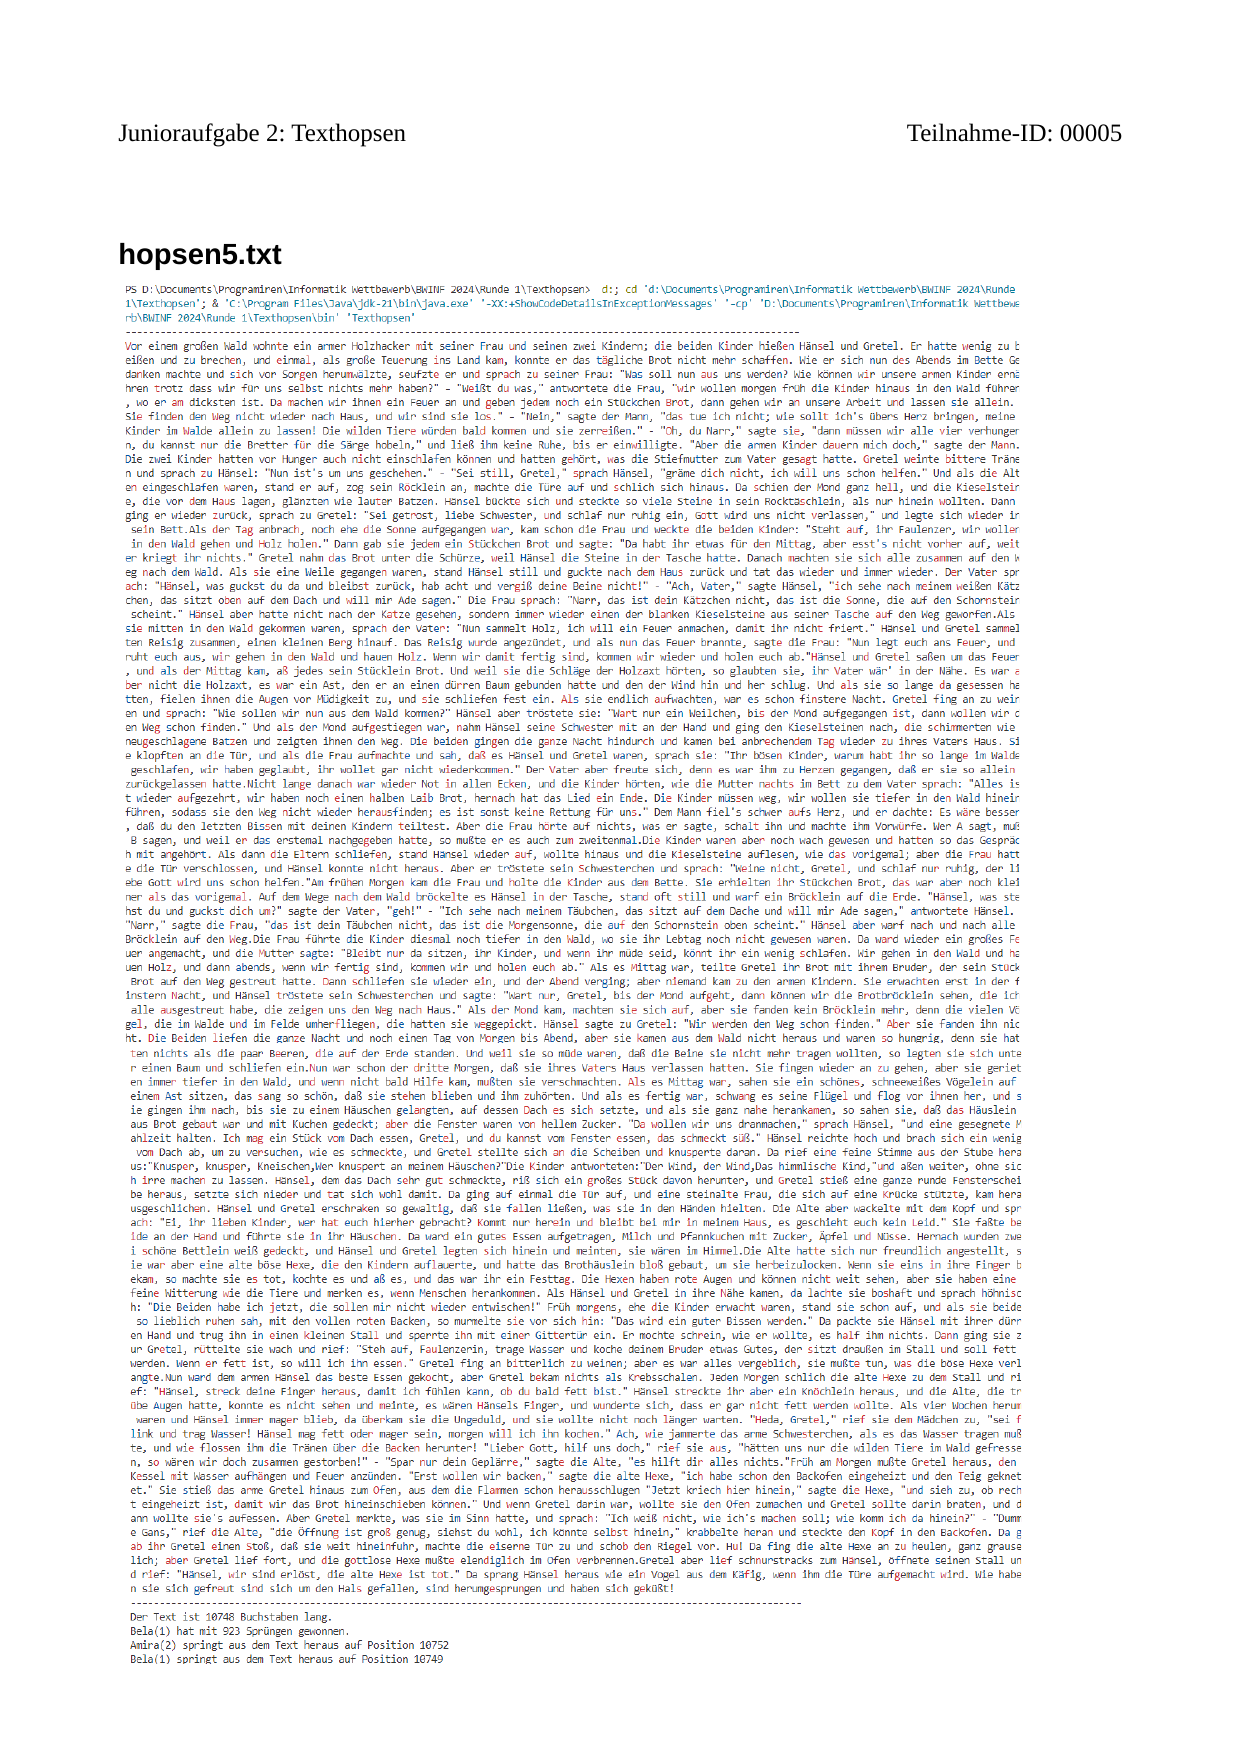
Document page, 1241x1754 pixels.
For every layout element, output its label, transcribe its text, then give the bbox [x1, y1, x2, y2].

subtitle hopsen5.txt [118, 237, 1122, 271]
picture [128, 1048, 1022, 1664]
picture [122, 283, 1020, 1043]
